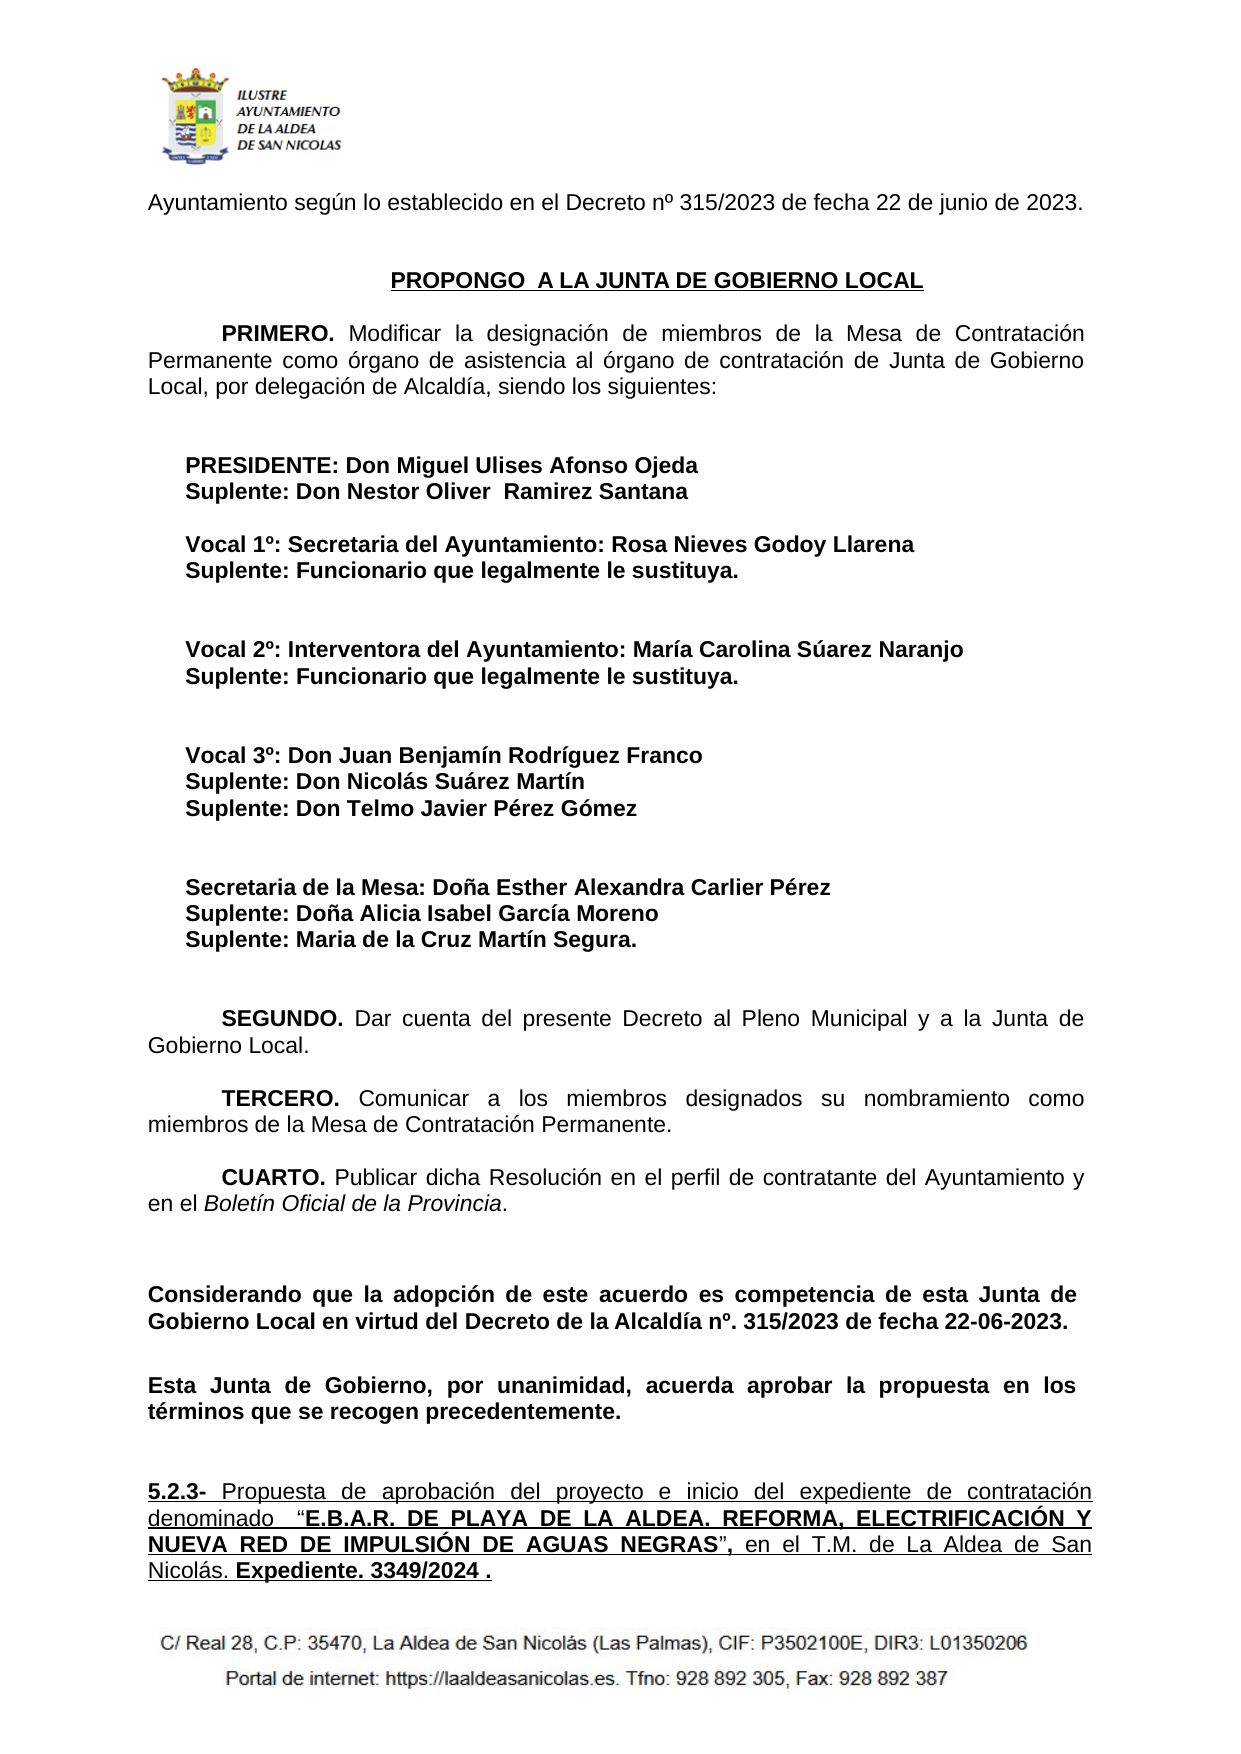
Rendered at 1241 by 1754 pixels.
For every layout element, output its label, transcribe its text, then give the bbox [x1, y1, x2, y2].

text PROPONGO A LA JUNTA DE GOBIERNO LOCAL [148, 267, 1093, 294]
text Ayuntamiento según lo establecido en el Decreto nº 315/2023 de fecha 22 de junio de 2023. [148, 188, 1093, 215]
text 5.2.3- Propuesta de aprobación del proyecto e inicio del expediente de contratación [148, 1478, 1093, 1501]
text PRIMERO. Modificar la designación de miembros de la Mesa de Contratación Permanente como órgano de asistencia al órgano de contratación de Junta de Gobierno Local, por delegación de Alcaldía, siendo los siguientes: [148, 320, 1085, 399]
text Esta Junta de Gobierno, por unanimidad, acuerda aprobar la propuesta en los términos que se recogen precedentemente. [148, 1372, 1078, 1424]
list Vocal 1º: Secretaria del Ayuntamiento: Rosa Nieves Godoy Llarena [185, 531, 1093, 557]
picture [149, 1627, 1034, 1694]
text TERCERO. Comunicar a los miembros designados su nombramiento como miembros de la Mesa de Contratación Permanente. [148, 1084, 1085, 1137]
list PRESIDENTE: Don Miguel Ulises Afonso Ojeda [185, 452, 1093, 478]
list Suplente: Doña Alicia Isabel García Moreno [185, 900, 1093, 926]
list Suplente: Don Nestor Oliver Ramirez Santana [185, 478, 1093, 505]
list Vocal 3º: Don Juan Benjamín Rodríguez Franco [185, 742, 1093, 768]
list Suplente: Funcionario que legalmente le sustituya. [185, 557, 1093, 584]
text CUARTO. Publicar dicha Resolución en el perfil de contratante del Ayuntamiento y en el Boletín Oficial de la Provincia. [148, 1163, 1085, 1216]
list Suplente: Funcionario que legalmente le sustituya. [185, 663, 1093, 689]
text denominado “E.B.A.R. DE PLAYA DE LA ALDEA. REFORMA, ELECTRIFICACIÓN Y NUEVA RED DE IMPULSIÓN DE AGUAS NEGRAS”, en el T.M. de La Aldea de San Nicolás. Expediente. 3349/2024 . [148, 1502, 1093, 1583]
list Suplente: Don Nicolás Suárez Martín [185, 768, 1093, 794]
picture [148, 60, 357, 172]
list Suplente: Maria de la Cruz Martín Segura. [185, 926, 1093, 953]
text Considerando que la adopción de este acuerdo es competencia de esta Junta de Gobierno Local en virtud del Decreto de la Alcaldía nº. 315/2023 de fecha 22-06-2023. [148, 1281, 1078, 1334]
list Secretaria de la Mesa: Doña Esther Alexandra Carlier Pérez [185, 874, 1093, 900]
text SEGUNDO. Dar cuenta del presente Decreto al Pleno Municipal y a la Junta de Gobierno Local. [148, 1005, 1085, 1058]
list Vocal 2º: Interventora del Ayuntamiento: María Carolina Súarez Naranjo [185, 636, 1093, 663]
list Suplente: Don Telmo Javier Pérez Gómez [185, 794, 1093, 821]
